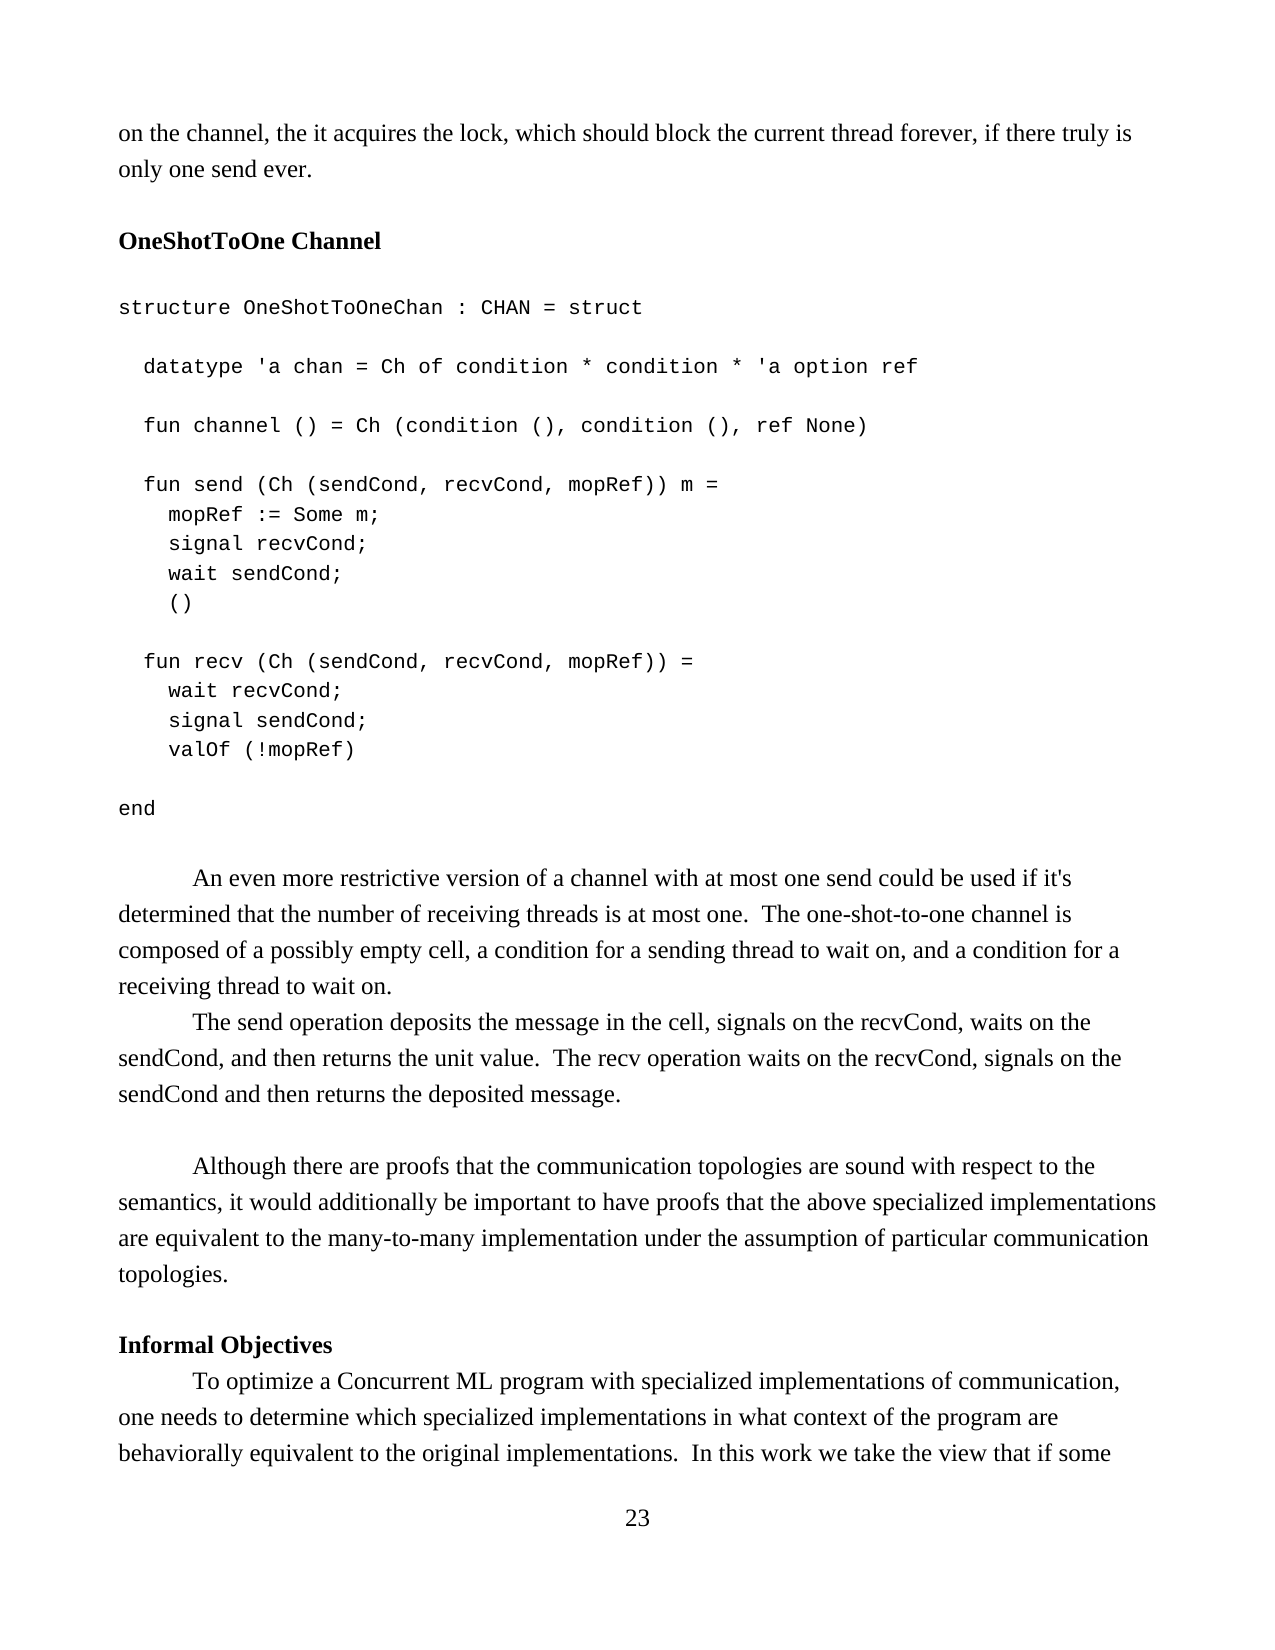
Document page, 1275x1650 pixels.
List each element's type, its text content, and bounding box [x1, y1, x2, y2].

text Informal Objectives [118, 1331, 1157, 1359]
text on the channel, the it acquires the lock, which should block the current thread forever, if there truly is only one send ever. [118, 118, 1157, 183]
text end [118, 798, 1157, 822]
text mopRef := Some m; [118, 504, 1157, 527]
text () [118, 592, 1157, 616]
text An even more restrictive version of a channel with at most one send could be used if it's determined that the number of receiving threads is at most one. The one-shot-to-one channel is composed of a possibly empty cell, a condition for a sending thread to wait on, and a condition for a receiving thread to wait on. [118, 863, 1157, 1000]
text To optimize a Concurrent ML program with specialized implementations of communication, one needs to determine which specialized implementations in what context of the program are behaviorally equivalent to the original implementations. In this work we take the view that if some [118, 1366, 1157, 1467]
text valOf (!mopRef) [118, 739, 1157, 763]
text OneShotToOne Channel [118, 226, 1157, 255]
text Although there are proofs that the communication topologies are sound with respect to the semantics, it would additionally be important to have proofs that the above specialized implementations are equivalent to the many-to-many implementation under the assumption of particular communication topologies. [118, 1151, 1157, 1287]
text structure OneShotToOneChan : CHAN = struct [118, 297, 1157, 321]
text signal sendCond; [118, 710, 1157, 734]
text fun send (Ch (sendCond, recvCond, mopRef)) m = [118, 474, 1157, 498]
text fun recv (Ch (sendCond, recvCond, mopRef)) = [118, 651, 1157, 675]
text wait sendCond; [118, 563, 1157, 586]
text signal recvCond; [118, 533, 1157, 557]
text The send operation deposits the message in the cell, signals on the recvCond, waits on the sendCond, and then returns the unit value. The recv operation waits on the recvCond, signals on the sendCond and then returns the deposited message. [118, 1007, 1157, 1108]
text datatype 'a chan = Ch of condition * condition * 'a option ref [118, 356, 1157, 380]
text wait recvCond; [118, 681, 1157, 704]
text fun channel () = Ch (condition (), condition (), ref None) [118, 415, 1157, 439]
